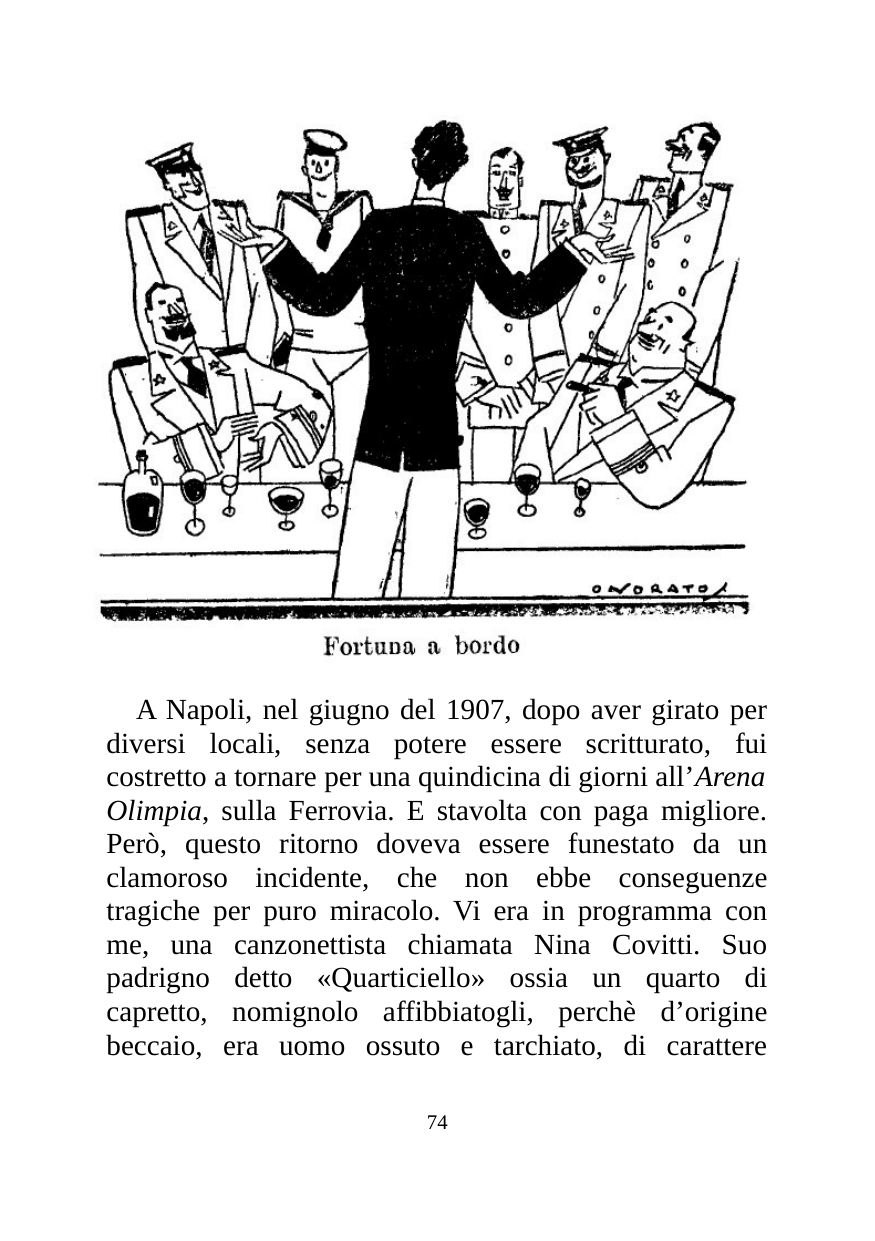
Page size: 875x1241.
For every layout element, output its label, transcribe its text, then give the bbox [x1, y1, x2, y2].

text A Napoli, nel giugno del 1907, dopo aver girato per diversi locali, senza potere essere scritturato, fui costretto a tornare per una quindicina di giorni all’Arena Olimpia, sulla Ferrovia. E stavolta con paga migliore. Però, questo ritorno doveva essere funestato da un clamoroso incidente, che non ebbe conseguenze tragiche per puro miracolo. Vi era in programma con me, una canzonettista chiamata Nina Covitti. Suo padrigno detto «Quarticiello» ossia un quarto di capretto, nomignolo affibbiatogli, perchè d’origine beccaio, era uomo ossuto e tarchiato, di carattere [106, 663, 768, 1061]
picture [93, 106, 755, 663]
